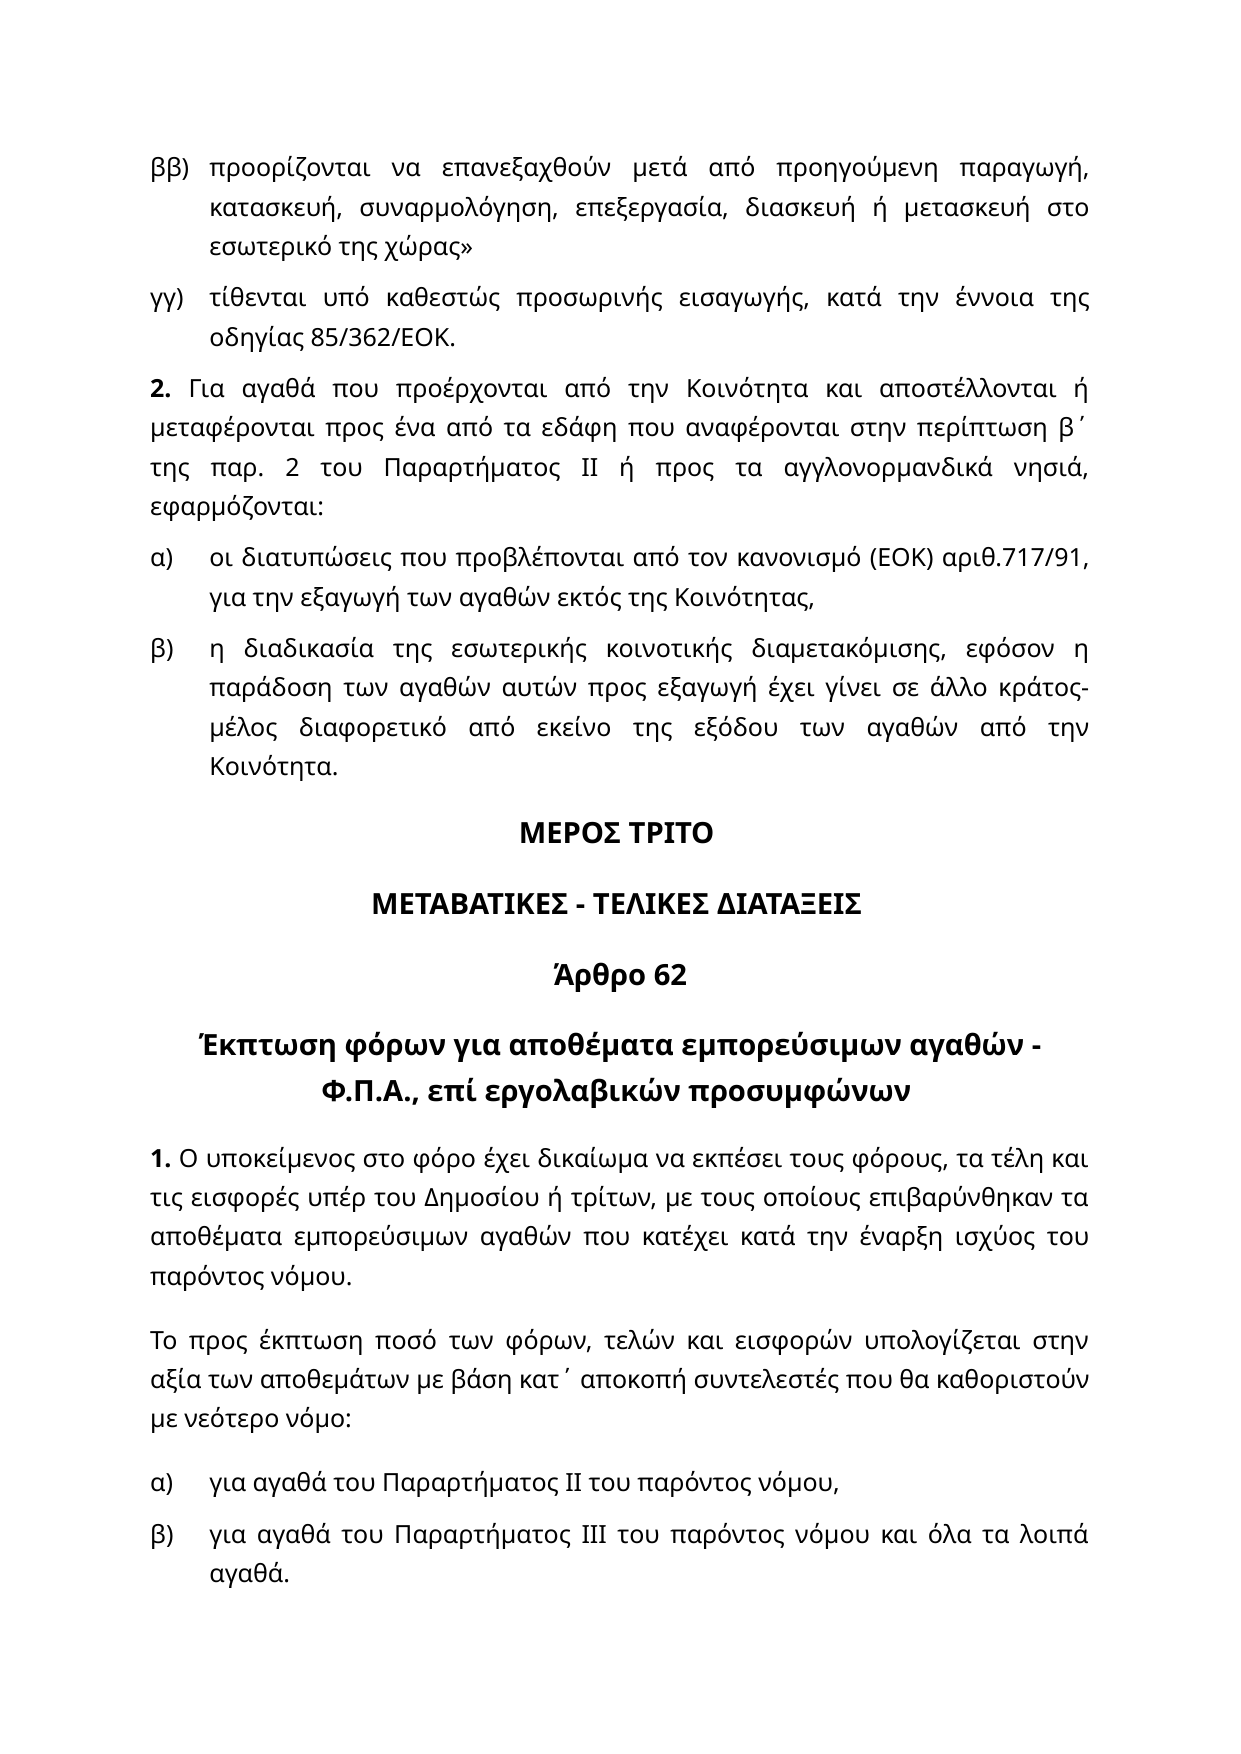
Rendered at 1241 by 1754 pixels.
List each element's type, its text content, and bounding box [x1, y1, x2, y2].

text 2. Για αγαθά που προέρχονται από την Κοινότητα και αποστέλλονται ή μεταφέρονται προς ένα από τα εδάφη που αναφέρονται στην περίπτωση β΄ της παρ. 2 του Παραρτήματος II ή προς τα αγγλονορμανδικά νησιά, εφαρμόζονται: [150, 371, 1090, 522]
text 1. Ο υποκείμενος στο φόρο έχει δικαίωμα να εκπέσει τους φόρους, τα τέλη και τις εισφορές υπέρ του Δημοσίου ή τρίτων, με τους οποίους επιβαρύνθηκαν τα αποθέματα εμπορεύσιμων αγαθών που κατέχει κατά την έναρξη ισχύος του παρόντος νόμου. [150, 1141, 1090, 1292]
list α) για αγαθά του Παραρτήματος II του παρόντος νόμου, [150, 1465, 1090, 1499]
list β) για αγαθά του Παραρτήματος III του παρόντος νόμου και όλα τα λοιπά αγαθά. [150, 1516, 1090, 1590]
list ββ) προορίζονται να επανεξαχθούν μετά από προηγούμενη παραγωγή, κατασκευή, συναρμολόγηση, επεξεργασία, διασκευή ή μετασκευή στο εσωτερικό της χώρας» [150, 150, 1090, 262]
list α) οι διατυπώσεις που προβλέπονται από τον κανονισμό (ΕΟΚ) αριθ.717/91, για την εξαγωγή των αγαθών εκτός της Κοινότητας, [150, 540, 1090, 613]
list γγ) τίθενται υπό καθεστώς προσωρινής εισαγωγής, κατά την έννοια της οδηγίας 85/362/ΕΟΚ. [150, 280, 1090, 353]
subtitle Έκπτωση φόρων για αποθέματα εμπορεύσιμων αγαθών - Φ.Π.Α., επί εργολαβικών προσυμφώνων [150, 1024, 1090, 1110]
subtitle Άρθρο 62 [150, 954, 1090, 993]
list β) η διαδικασία της εσωτερικής κοινοτικής διαμετακόμισης, εφόσον η παράδοση των αγαθών αυτών προς εξαγωγή έχει γίνει σε άλλο κράτος-μέλος διαφορετικό από εκείνο της εξόδου των αγαθών από την Κοινότητα. [150, 631, 1090, 782]
subtitle ΜΕΡΟΣ ΤΡΙΤΟ [150, 812, 1090, 852]
text Το προς έκπτωση ποσό των φόρων, τελών και εισφορών υπολογίζεται στην αξία των αποθεμάτων με βάση κατ΄ αποκοπή συντελεστές που θα καθοριστούν με νεότερο νόμο: [150, 1322, 1090, 1435]
subtitle ΜΕΤΑΒΑΤΙΚΕΣ - ΤΕΛΙΚΕΣ ΔΙΑΤΑΞΕΙΣ [150, 883, 1090, 923]
